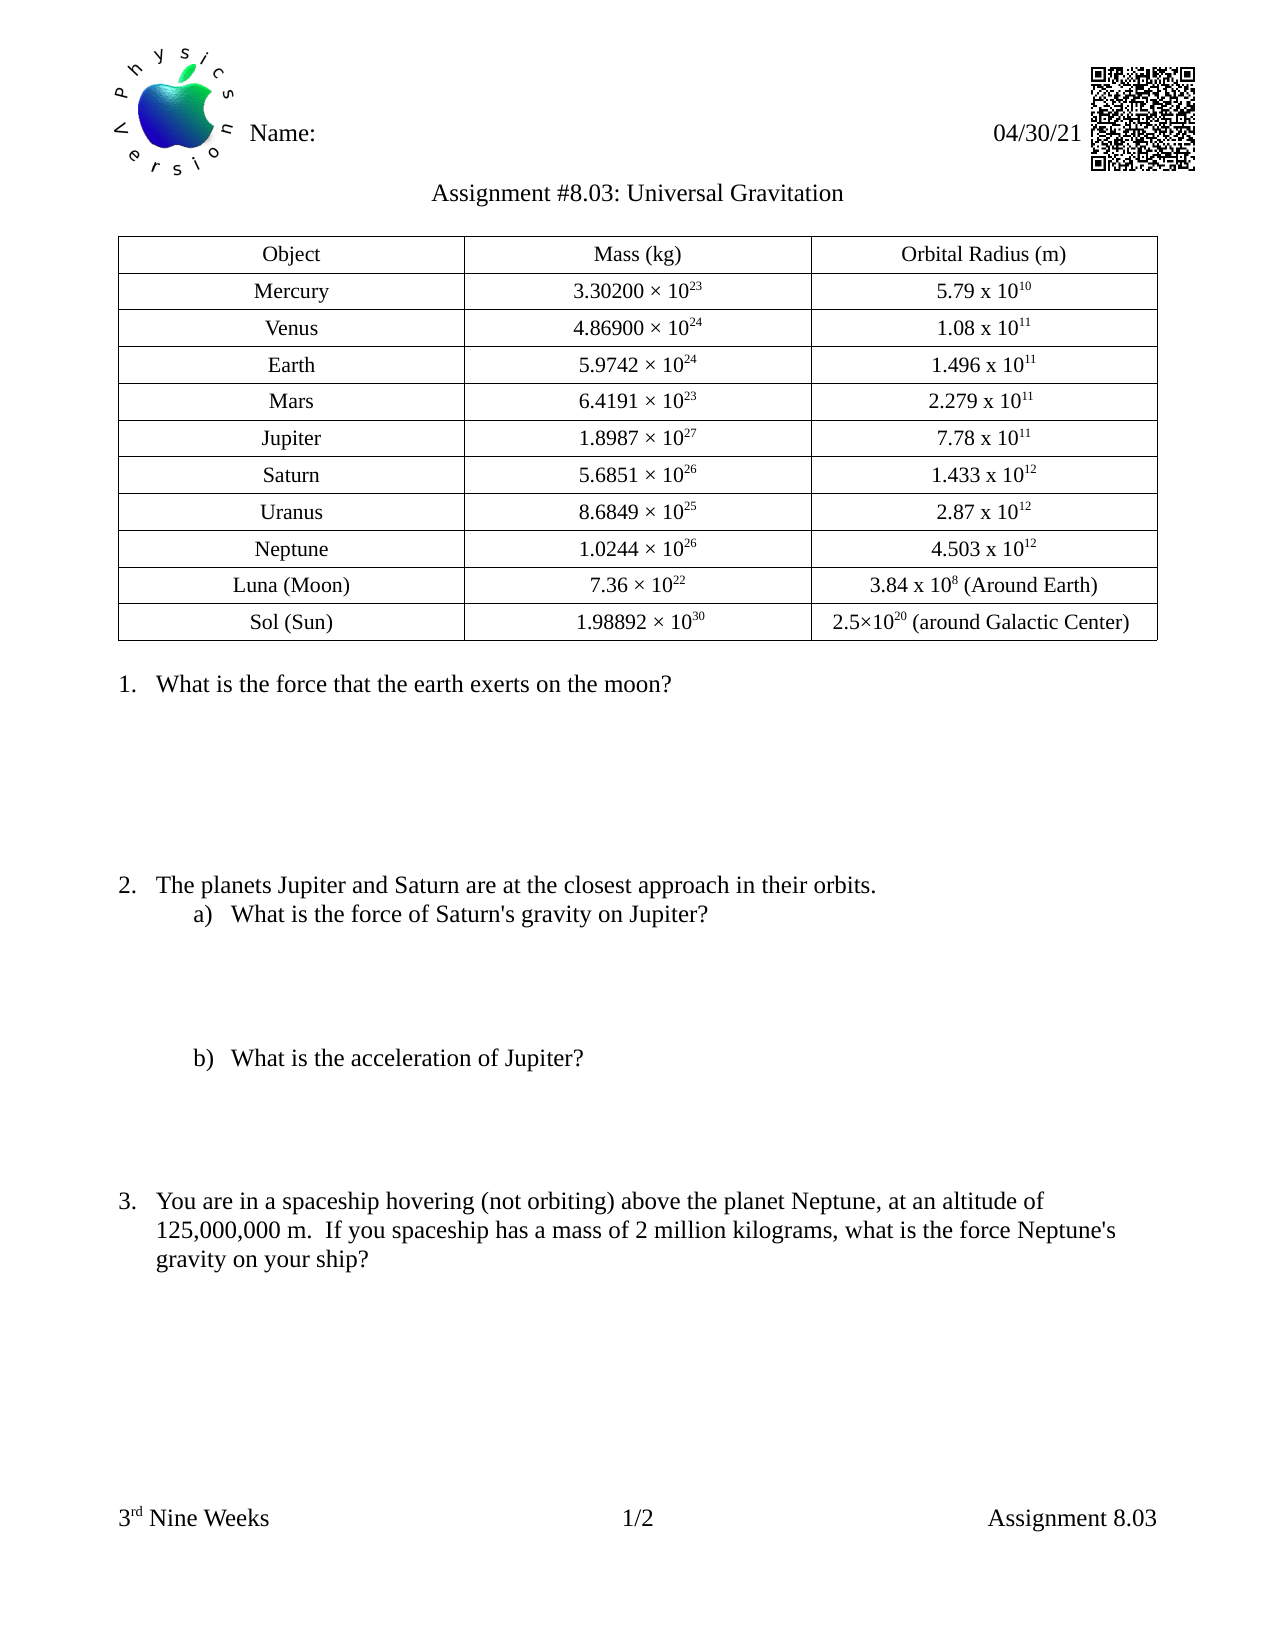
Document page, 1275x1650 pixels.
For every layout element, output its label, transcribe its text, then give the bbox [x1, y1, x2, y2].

table_cell 1.433 x 1012 [812, 457, 1157, 493]
list The planets Jupiter and Saturn are at the closest approach in their orbits. [118, 870, 1157, 899]
list What is the force that the earth exerts on the moon? [118, 669, 1157, 698]
table_cell Neptune [119, 531, 464, 567]
table_header Orbital Radius (m) [812, 237, 1157, 272]
table_cell 2.5×1020 (around Galactic Center) [812, 604, 1157, 640]
table_cell 1.8987 × 1027 [465, 421, 811, 456]
table_cell 1.496 x 1011 [812, 347, 1157, 383]
table_cell 3.84 x 108 (Around Earth) [812, 568, 1157, 603]
text Assignment #8.03: Universal Gravitation [118, 176, 1157, 207]
table_cell Earth [119, 347, 464, 383]
table_cell 3.30200 × 1023 [465, 274, 811, 309]
list What is the acceleration of Jupiter? [193, 1043, 1157, 1071]
table_cell Jupiter [119, 421, 464, 456]
picture [113, 48, 234, 176]
table_cell Uranus [119, 494, 464, 530]
table_cell 5.79 x 1010 [812, 274, 1157, 309]
table_cell Mars [119, 384, 464, 419]
table_cell 2.87 x 1012 [812, 494, 1157, 530]
table_header Object [119, 237, 464, 272]
list What is the force of Saturn's gravity on Jupiter? [193, 899, 1157, 928]
table_cell 1.0244 × 1026 [465, 531, 811, 567]
picture [1082, 58, 1203, 179]
table_cell 7.78 x 1011 [812, 421, 1157, 456]
table_cell 2.279 x 1011 [812, 384, 1157, 419]
table_cell 8.6849 × 1025 [465, 494, 811, 530]
table_cell 1.08 x 1011 [812, 310, 1157, 346]
table_cell Luna (Moon) [119, 568, 464, 603]
table_cell 1.98892 × 1030 [465, 604, 811, 640]
table_cell Mercury [119, 274, 464, 309]
table_cell 5.9742 × 1024 [465, 347, 811, 383]
table_cell 6.4191 × 1023 [465, 384, 811, 419]
table_cell Saturn [119, 457, 464, 493]
table_cell Sol (Sun) [119, 604, 464, 640]
table_header Mass (kg) [465, 237, 811, 272]
table_cell 4.86900 × 1024 [465, 310, 811, 346]
table_cell 7.36 × 1022 [465, 568, 811, 603]
table_cell Venus [119, 310, 464, 346]
table_cell 5.6851 × 1026 [465, 457, 811, 493]
list You are in a spaceship hovering (not orbiting) above the planet Neptune, at an altitude of 125,000,000 m. If you spaceship has a mass of 2 million kilograms, what is the force Neptune's gravity on your ship? [118, 1186, 1157, 1273]
table_cell 4.503 x 1012 [812, 531, 1157, 567]
